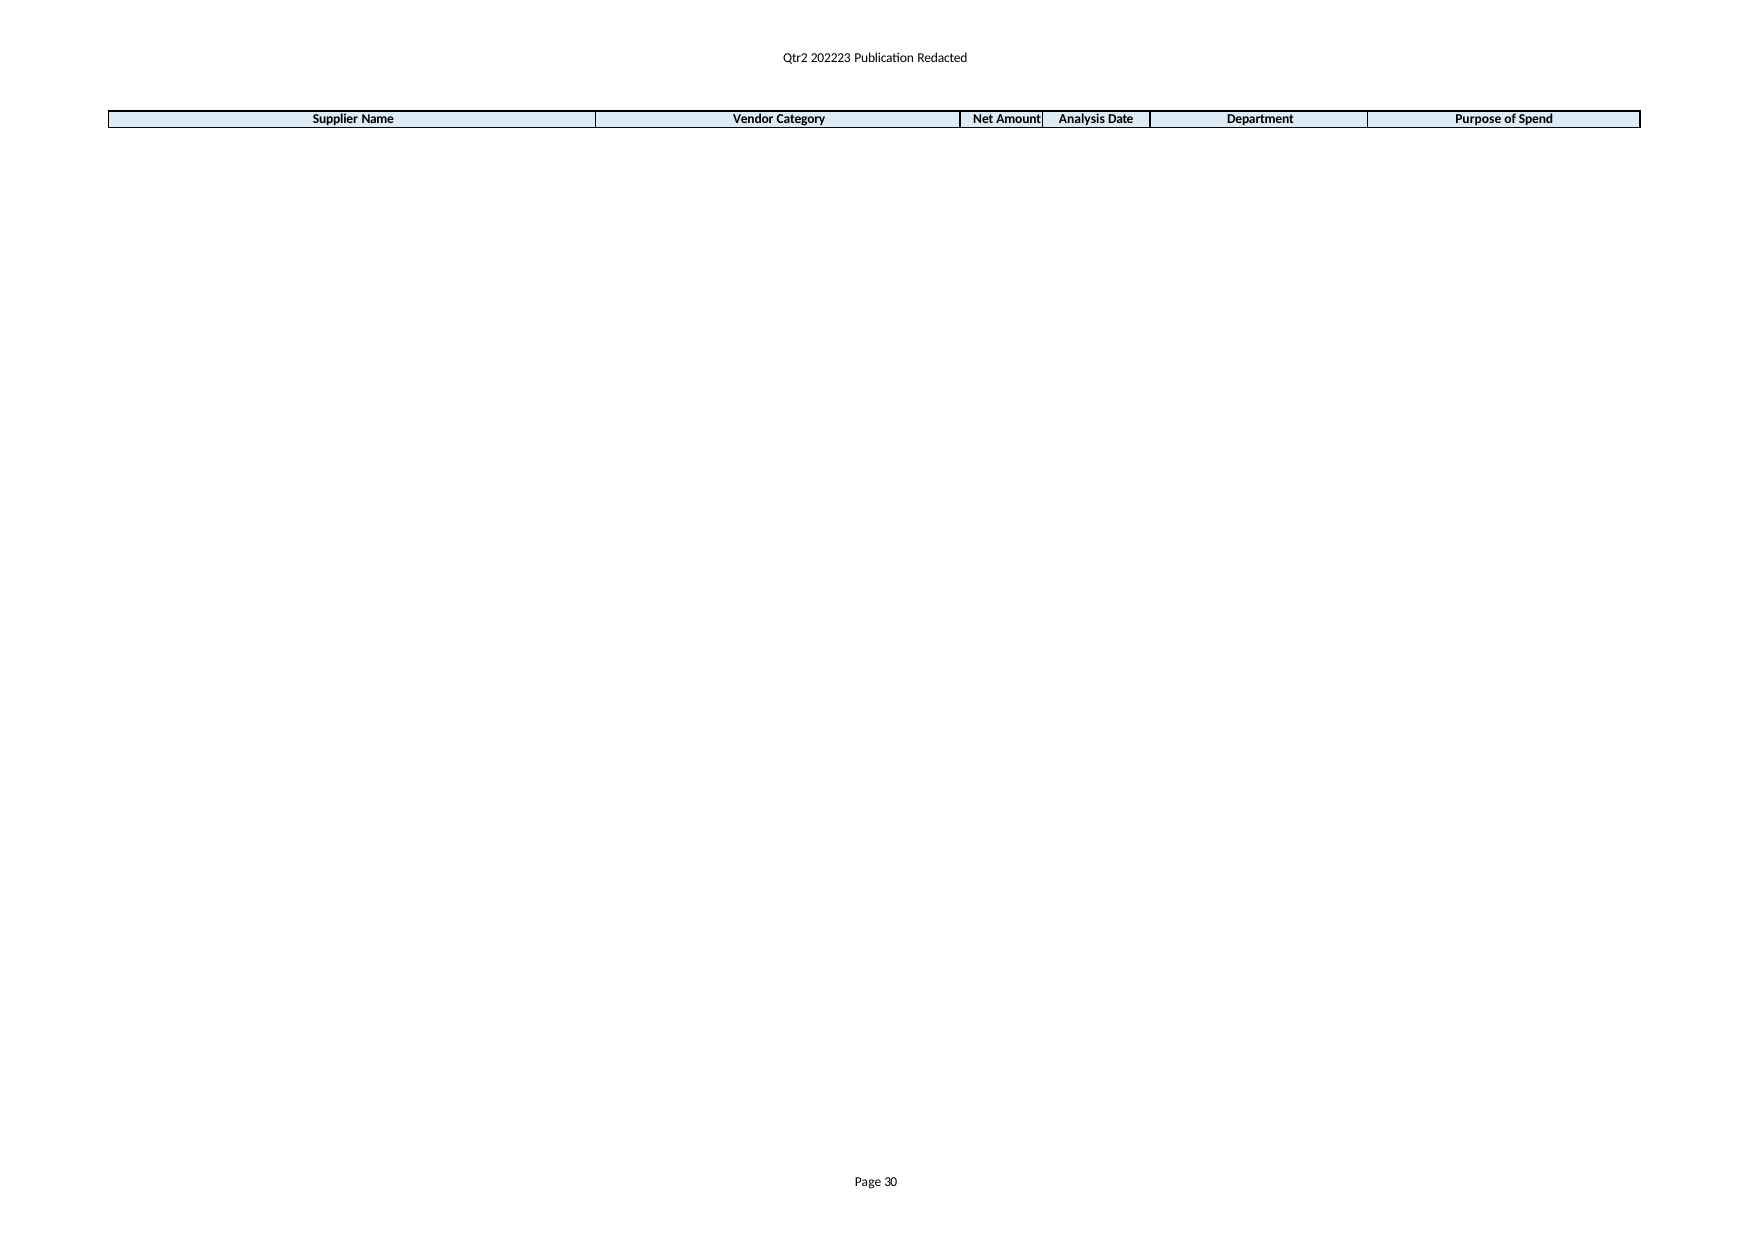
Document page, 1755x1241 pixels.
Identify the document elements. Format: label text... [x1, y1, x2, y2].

table_header Purpose of Spend [1368, 112, 1639, 127]
table_header Supplier Name [109, 112, 595, 127]
table_header Net Amount [961, 112, 1042, 127]
table_header Vendor Category [596, 112, 959, 127]
table_header Analysis Date [1043, 112, 1149, 127]
table_header Department [1151, 112, 1367, 127]
